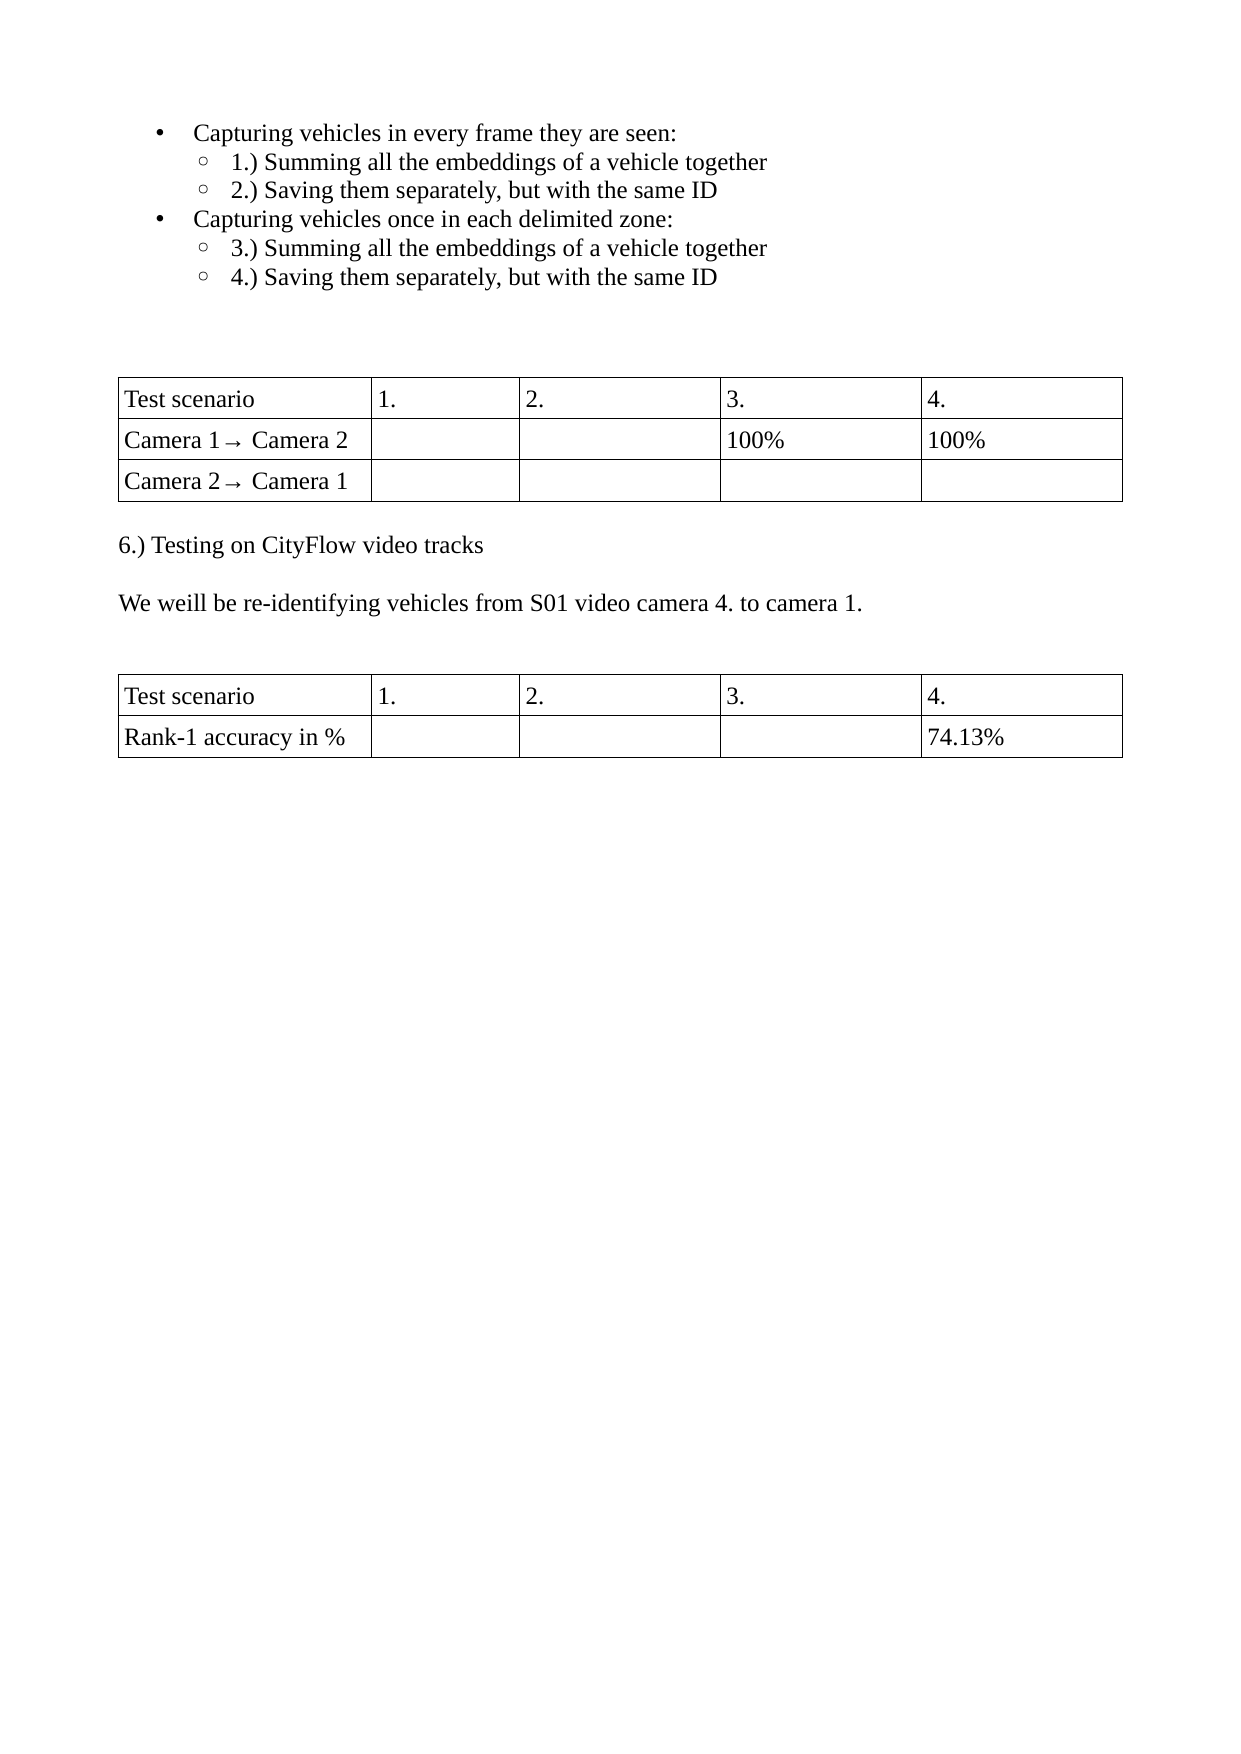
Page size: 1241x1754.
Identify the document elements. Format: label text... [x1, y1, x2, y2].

table_header Test scenario [119, 378, 371, 418]
table_cell [520, 460, 720, 501]
table_cell [372, 716, 519, 757]
list Capturing vehicles in every frame they are seen: [156, 118, 1122, 147]
list 4.) Saving them separately, but with the same ID [193, 262, 1122, 291]
table_cell [922, 460, 1122, 501]
table_cell [372, 419, 519, 459]
table_cell [520, 419, 720, 459]
table_header 4. [922, 378, 1122, 418]
table_header 2. [520, 378, 720, 418]
table_cell Camera 1→ Camera 2 [119, 419, 371, 459]
table_cell Camera 2→ Camera 1 [119, 460, 371, 501]
text 6.) Testing on CityFlow video tracks [118, 530, 1122, 559]
table_cell [372, 460, 519, 501]
table_cell 100% [721, 419, 921, 459]
table_cell [721, 460, 921, 501]
text We weill be re-identifying vehicles from S01 video camera 4. to camera 1. [118, 588, 1122, 617]
list Capturing vehicles once in each delimited zone: [156, 204, 1122, 233]
table_header 3. [721, 675, 921, 715]
table_header 4. [922, 675, 1122, 715]
table_header Test scenario [119, 675, 371, 715]
table_header 1. [372, 378, 519, 418]
list 2.) Saving them separately, but with the same ID [193, 176, 1122, 204]
table_header 3. [721, 378, 921, 418]
list 1.) Summing all the embeddings of a vehicle together [193, 147, 1122, 176]
table_cell 74.13% [922, 716, 1122, 757]
table_cell [721, 716, 921, 757]
table_cell 100% [922, 419, 1122, 459]
table_cell Rank-1 accuracy in % [119, 716, 371, 757]
table_header 2. [520, 675, 720, 715]
table_header 1. [372, 675, 519, 715]
table_cell [520, 716, 720, 757]
list 3.) Summing all the embeddings of a vehicle together [193, 233, 1122, 262]
